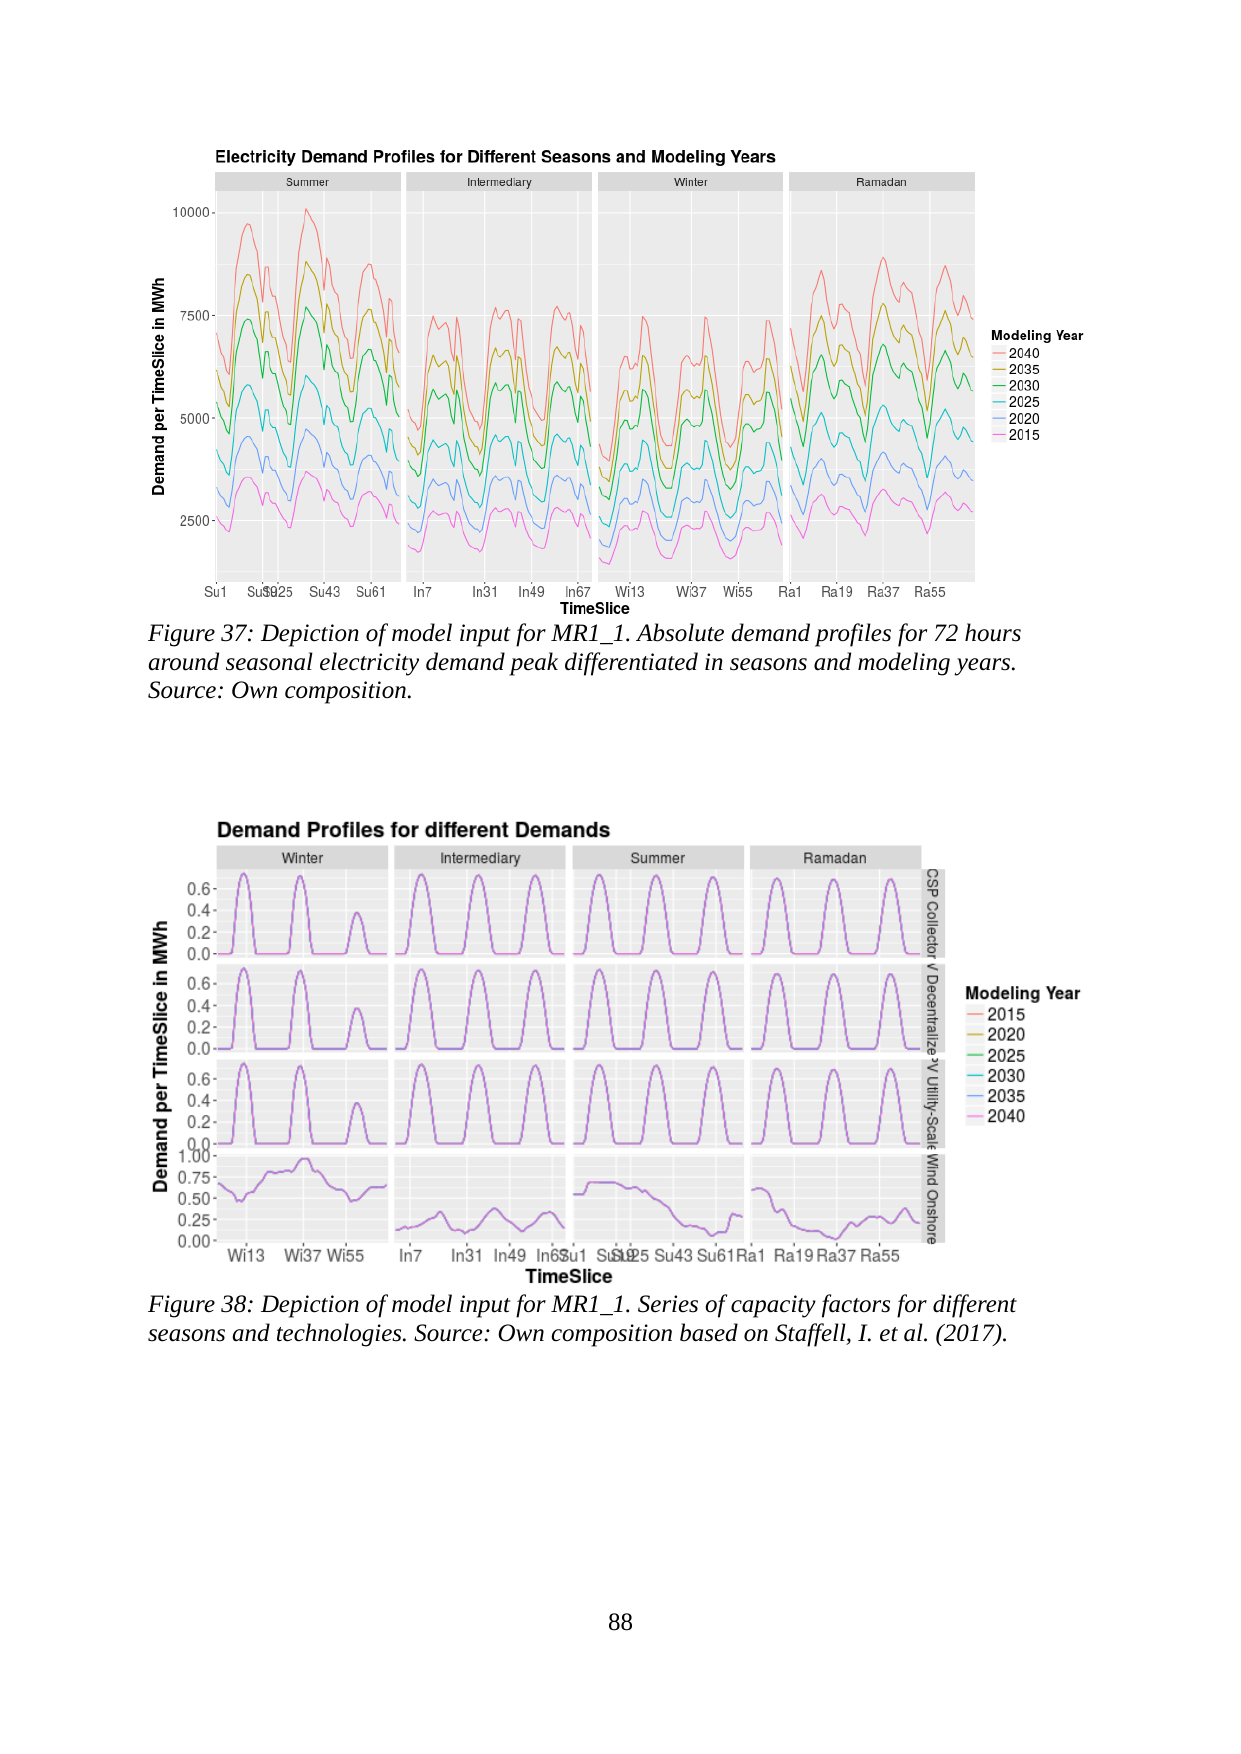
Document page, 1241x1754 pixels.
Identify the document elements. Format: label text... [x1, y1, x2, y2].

picture [147, 816, 1093, 1289]
picture [147, 145, 1093, 618]
text Figure 37: Depiction of model input for MR1_1. Absolute demand profiles for 72 hours around seasonal electricity demand peak differentiated in seasons and modeling years. Source: Own composition. [148, 618, 1093, 704]
text Figure 38: Depiction of model input for MR1_1. Series of capacity factors for different seasons and technologies. Source: Own composition based on Staffell, I. et al. (2017). [148, 1289, 1093, 1346]
